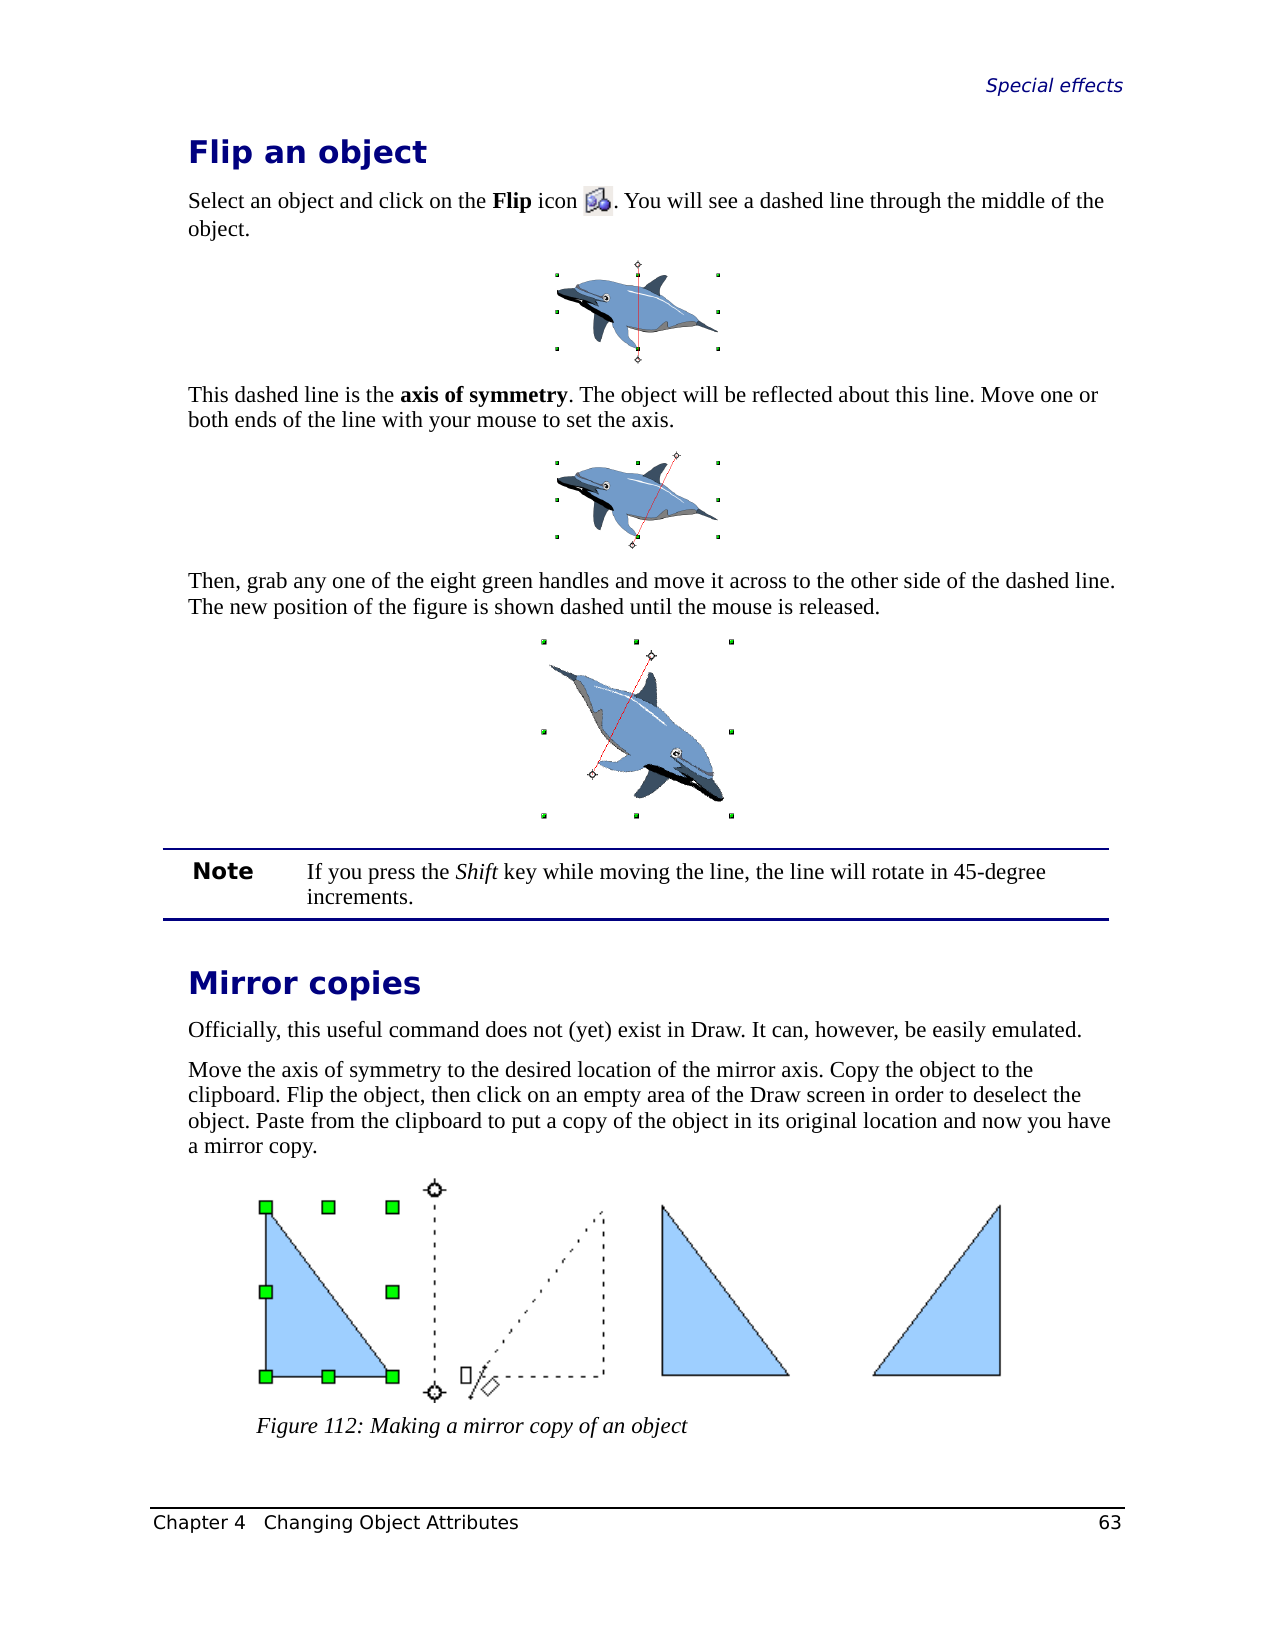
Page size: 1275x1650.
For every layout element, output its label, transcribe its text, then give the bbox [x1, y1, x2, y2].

table_header Note [163, 850, 283, 918]
text Officially, this useful command does not (yet) exist in Draw. It can, however, be easily emulated. [188, 1016, 1125, 1042]
subtitle Mirror copies [188, 965, 1125, 1002]
picture [583, 186, 614, 216]
text Move the axis of symmetry to the desired location of the mirror axis. Copy the object to the clipboard. Flip the object, then click on an empty area of the Draw screen in order to deselect the object. Paste from the clipboard to put a copy of the object in its original location and now you have a mirror copy. [188, 1057, 1125, 1159]
picture [554, 259, 721, 364]
table_header If you press the Shift key while moving the line, the line will rotate in 45-degree increments. [283, 850, 1109, 918]
subtitle Flip an object [188, 135, 1125, 171]
text Figure 112: Making a mirror copy of an object [256, 1413, 1019, 1439]
picture [654, 1177, 1012, 1403]
picture [554, 451, 721, 550]
text This dashed line is the axis of symmetry. The object will be reflected about this line. Move one or both ends of the line with your mouse to set the axis. [188, 382, 1125, 433]
picture [256, 1177, 614, 1403]
text Then, grab any one of the eight green handles and move it across to the other side of the dashed line. The new position of the figure is shown dashed until the mouse is released. [188, 568, 1125, 619]
text Select an object and click on the Flip icon . You will see a dashed line through the middle of the object. [188, 186, 1125, 241]
picture [539, 637, 736, 819]
